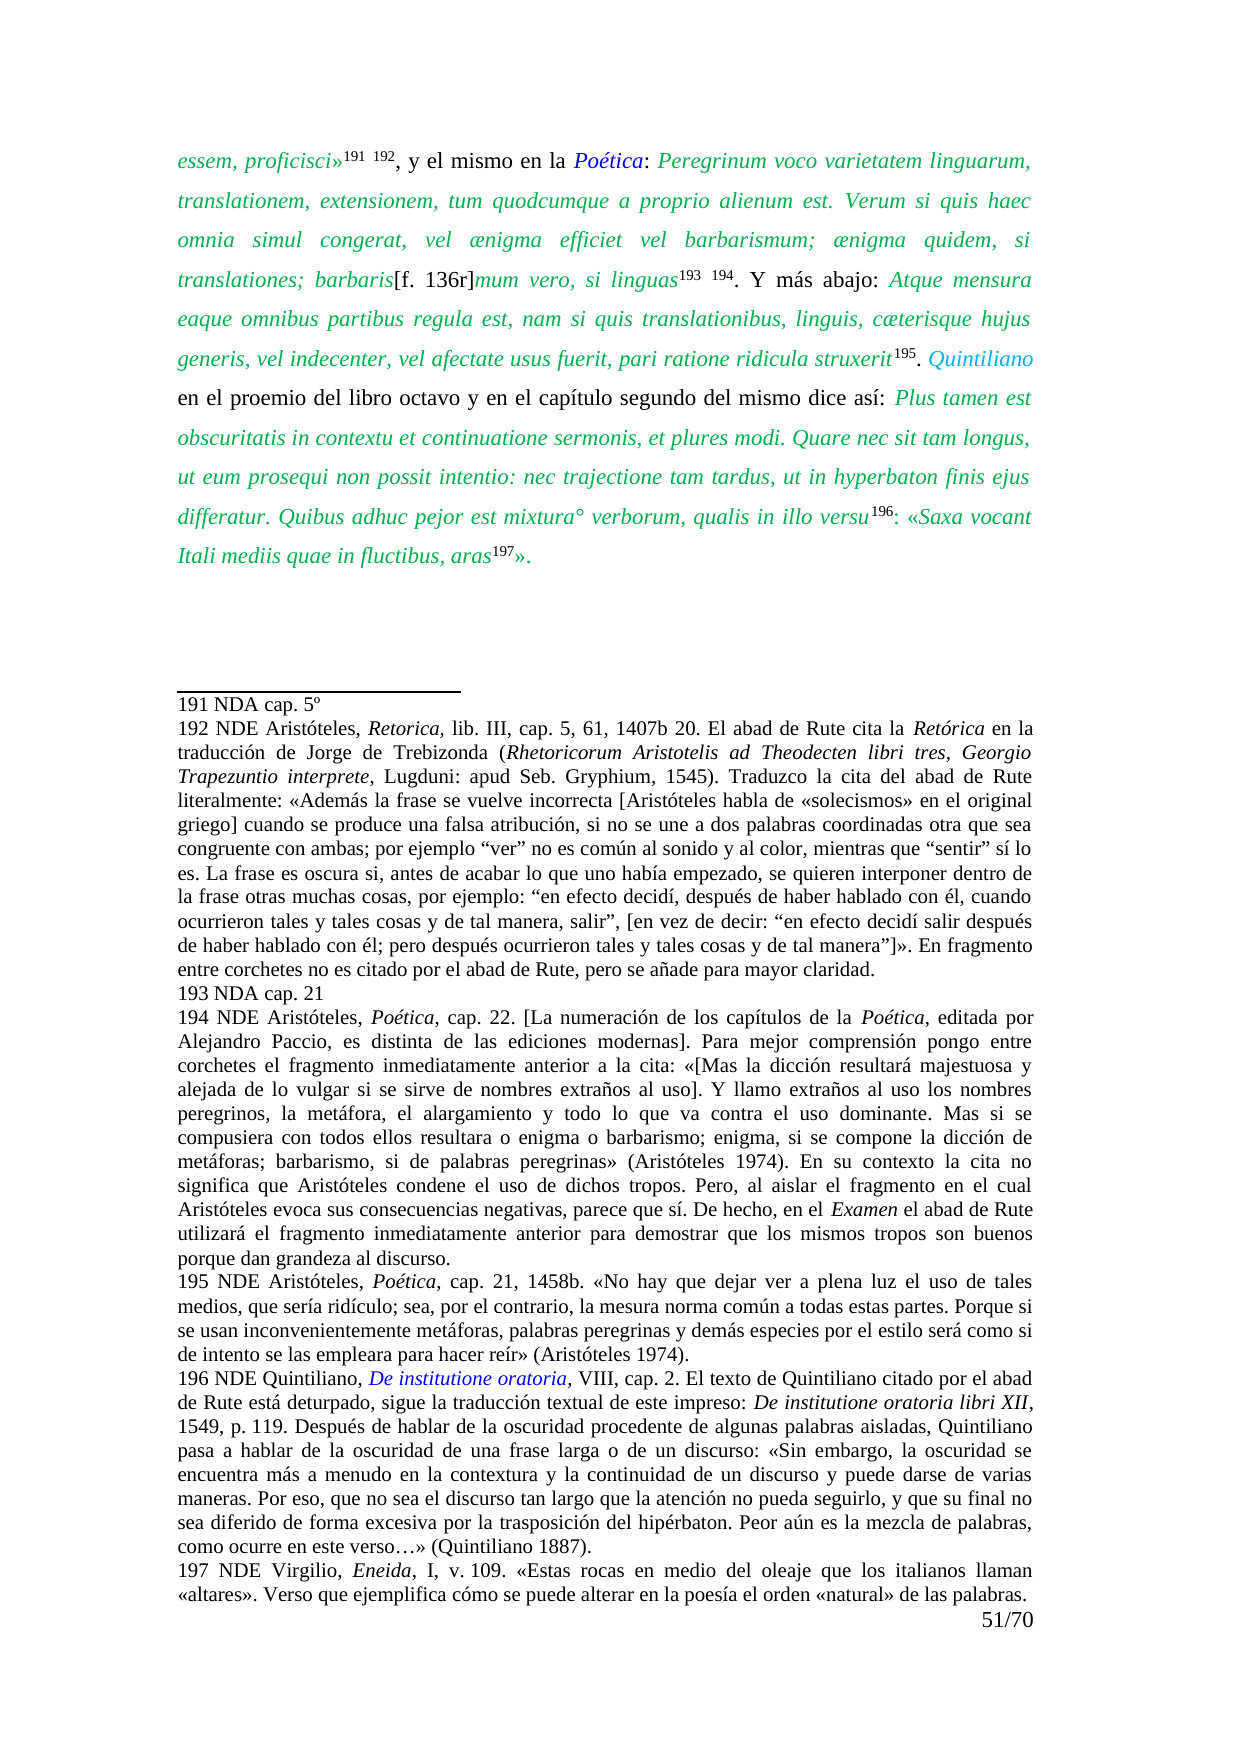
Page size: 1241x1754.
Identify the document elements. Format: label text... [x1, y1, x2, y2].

text NDE Aristóteles, Poética, cap. 22. [La numeración de los capítulos de la Poética, editada por Alejandro Paccio, es distinta de las ediciones modernas]. Para mejor comprensión pongo entre corchetes el fragmento inmediatamente anterior a la cita: «[Mas la dicción resultará majestuosa y alejada de lo vulgar si se sirve de nombres extraños al uso]. Y llamo extraños al uso los nombres peregrinos, la metáfora, el alargamiento y todo lo que va contra el uso dominante. Mas si se compusiera con todos ellos resultara o enigma o barbarismo; enigma, si se compone la dicción de metáforas; barbarismo, si de palabras peregrinas» (Aristóteles 1974). En su contexto la cita no significa que Aristóteles condene el uso de dichos tropos. Pero, al aislar el fragmento en el cual Aristóteles evoca sus consecuencias negativas, parece que sí. De hecho, en el Examen el abad de Rute utilizará el fragmento inmediatamente anterior para demostrar que los mismos tropos son buenos porque dan grandeza al discurso. [177, 1005, 1034, 1269]
text essem, proficisci» , y el mismo en la Poética: Peregrinum voco varietatem linguarum, translationem, extensionem, tum quodcumque a proprio alienum est. Verum si quis haec omnia simul congerat, vel ænigma efficiet vel barbarismum; ænigma quidem, si translationes; barbaris[f. 136r]mum vero, si linguas . Y más abajo: Atque mensura eaque omnibus partibus regula est, nam si quis translationibus, linguis, cæterisque hujus generis, vel indecenter, vel afectate usus fuerit, pari ratione ridicula struxerit. Quintiliano en el proemio del libro octavo y en el capítulo segundo del mismo dice así: Plus tamen est obscuritatis in contextu et continuatione sermonis, et plures modi. Quare nec sit tam longus, ut eum prosequi non possit intentio: nec trajectione tam tardus, ut in hyperbaton finis ejus differatur. Quibus adhuc pejor est mixtura° verborum, qualis in illo versu: «Saxa vocant Itali mediis quae in fluctibus, aras». [177, 148, 1034, 569]
text NDA cap. 5º [177, 692, 1034, 716]
text NDA cap. 21 [177, 981, 1034, 1005]
text NDE Quintiliano, De institutione oratoria, VIII, cap. 2. El texto de Quintiliano citado por el abad de Rute está deturpado, sigue la traducción textual de este impreso: De institutione oratoria libri XII, 1549, p. 119. Después de hablar de la oscuridad procedente de algunas palabras aisladas, Quintiliano pasa a hablar de la oscuridad de una frase larga o de un discurso: «Sin embargo, la oscuridad se encuentra más a menudo en la contextura y la continuidad de un discurso y puede darse de varias maneras. Por eso, que no sea el discurso tan largo que la atención no pueda seguirlo, y que su final no sea diferido de forma excesiva por la trasposición del hipérbaton. Peor aún es la mezcla de palabras, como ocurre en este verso…» (Quintiliano 1887). [177, 1366, 1034, 1558]
text NDE Aristóteles, Retorica, lib. III, cap. 5, 61, 1407b 20. El abad de Rute cita la Retórica en la traducción de Jorge de Trebizonda (Rhetoricorum Aristotelis ad Theodecten libri tres, Georgio Trapezuntio interprete, Lugduni: apud Seb. Gryphium, 1545). Traduzco la cita del abad de Rute literalmente: «Además la frase se vuelve incorrecta [Aristóteles habla de «solecismos» en el original griego] cuando se produce una falsa atribución, si no se une a dos palabras coordinadas otra que sea congruente con ambas; por ejemplo “ver” no es común al sonido y al color, mientras que “sentir” sí lo es. La frase es oscura si, antes de acabar lo que uno había empezado, se quieren interponer dentro de la frase otras muchas cosas, por ejemplo: “en efecto decidí, después de haber hablado con él, cuando ocurrieron tales y tales cosas y de tal manera, salir”, [en vez de decir: “en efecto decidí salir después de haber hablado con él; pero después ocurrieron tales y tales cosas y de tal manera”]». En fragmento entre corchetes no es citado por el abad de Rute, pero se añade para mayor claridad. [177, 716, 1034, 981]
text NDE Virgilio, Eneida, I, v. 109. «Estas rocas en medio del oleaje que los italianos llaman «altares». Verso que ejemplifica cómo se puede alterar en la poesía el orden «natural» de las palabras. [177, 1558, 1034, 1606]
text NDE Aristóteles, Poética, cap. 21, 1458b. «No hay que dejar ver a plena luz el uso de tales medios, que sería ridículo; sea, por el contrario, la mesura norma común a todas estas partes. Porque si se usan inconvenientemente metáforas, palabras peregrinas y demás especies por el estilo será como si de intento se las empleara para hacer reír» (Aristóteles 1974). [177, 1269, 1034, 1366]
